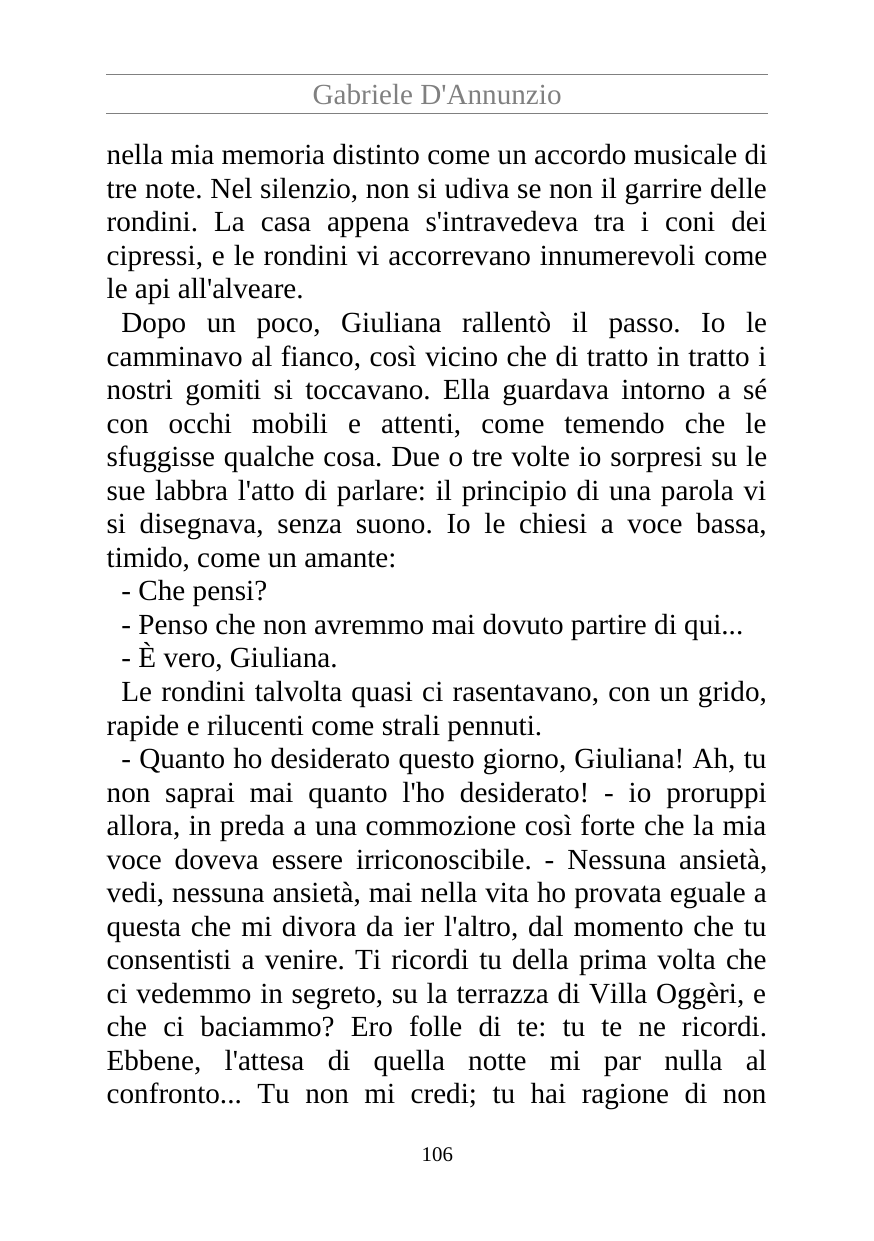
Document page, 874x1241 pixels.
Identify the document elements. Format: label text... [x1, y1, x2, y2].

text - È vero, Giuliana. [106, 641, 768, 674]
text Dopo un poco, Giuliana rallentò il passo. Io le camminavo al fianco, così vicino che di tratto in tratto i nostri gomiti si toccavano. Ella guardava intorno a sé con occhi mobili e attenti, come temendo che le sfuggisse qualche cosa. Due o tre volte io sorpresi su le sue labbra l'atto di parlare: il principio di una parola vi si disegnava, senza suono. Io le chiesi a voce bassa, timido, come un amante: [106, 305, 768, 573]
text - Quanto ho desiderato questo giorno, Giuliana! Ah, tu non saprai mai quanto l'ho desiderato! - io proruppi allora, in preda a una commozione così forte che la mia voce doveva essere irriconoscibile. - Nessuna ansietà, vedi, nessuna ansietà, mai nella vita ho provata eguale a questa che mi divora da ier l'altro, dal momento che tu consentisti a venire. Ti ricordi tu della prima volta che ci vedemmo in segreto, su la terrazza di Villa Oggèri, e che ci baciammo? Ero folle di te: tu te ne ricordi. Ebbene, l'attesa di quella notte mi par nulla al confronto... Tu non mi credi; tu hai ragione di non [106, 741, 768, 1110]
text - Penso che non avremmo mai dovuto partire di qui... [106, 607, 768, 641]
text Le rondini talvolta quasi ci rasentavano, con un grido, rapide e rilucenti come strali pennuti. [106, 674, 768, 741]
text - Che pensi? [106, 573, 768, 607]
text nella mia memoria distinto come un accordo musicale di tre note. Nel silenzio, non si udiva se non il garrire delle rondini. La casa appena s'intravedeva tra i coni dei cipressi, e le rondini vi accorrevano innumerevoli come le api all'alveare. [106, 137, 768, 305]
